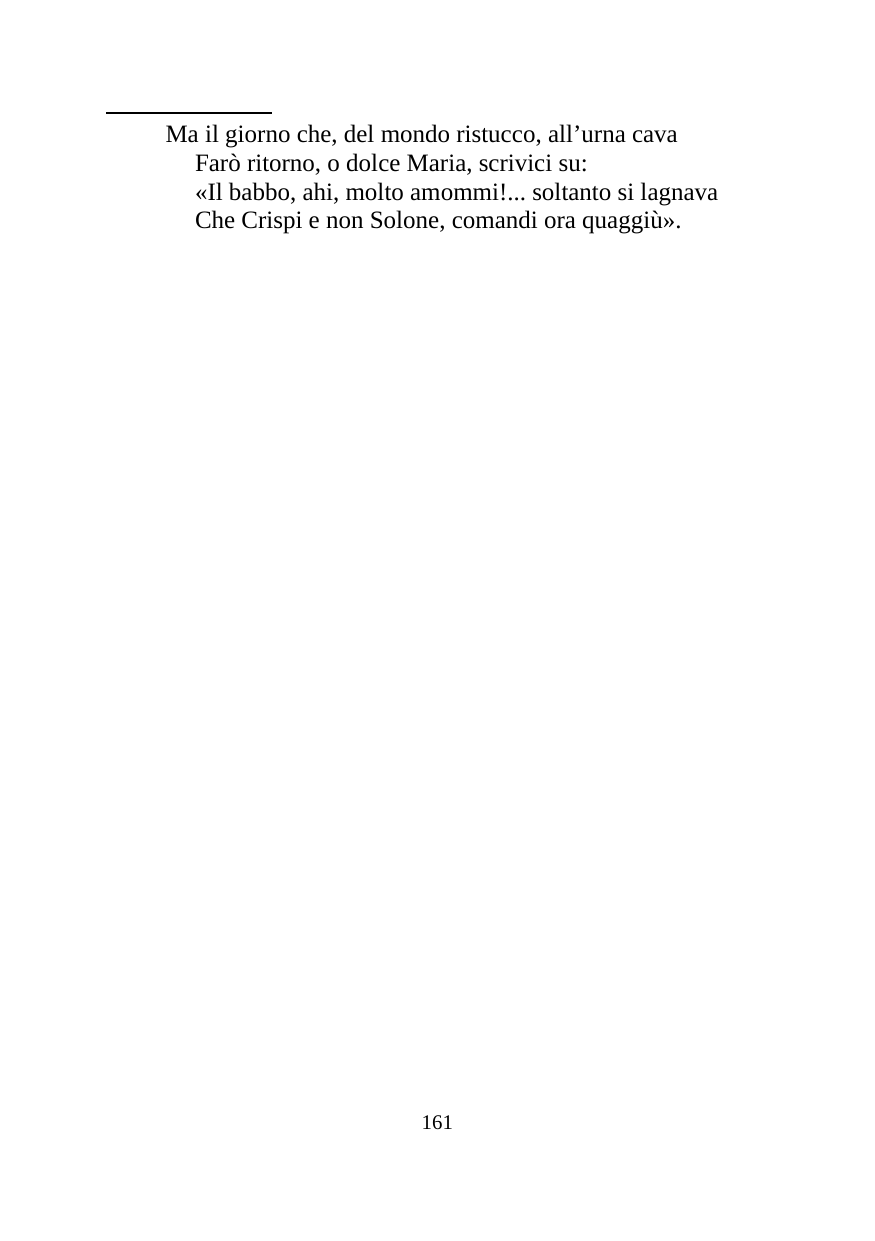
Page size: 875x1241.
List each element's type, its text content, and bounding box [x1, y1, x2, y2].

text Ma il giorno che, del mondo ristucco, all’urna cava Farò ritorno, o dolce Maria, scrivici su: «Il babbo, ahi, molto amommi!... soltanto si lagnava Che Crispi e non Solone, comandi ora quaggiù». [165, 119, 768, 234]
